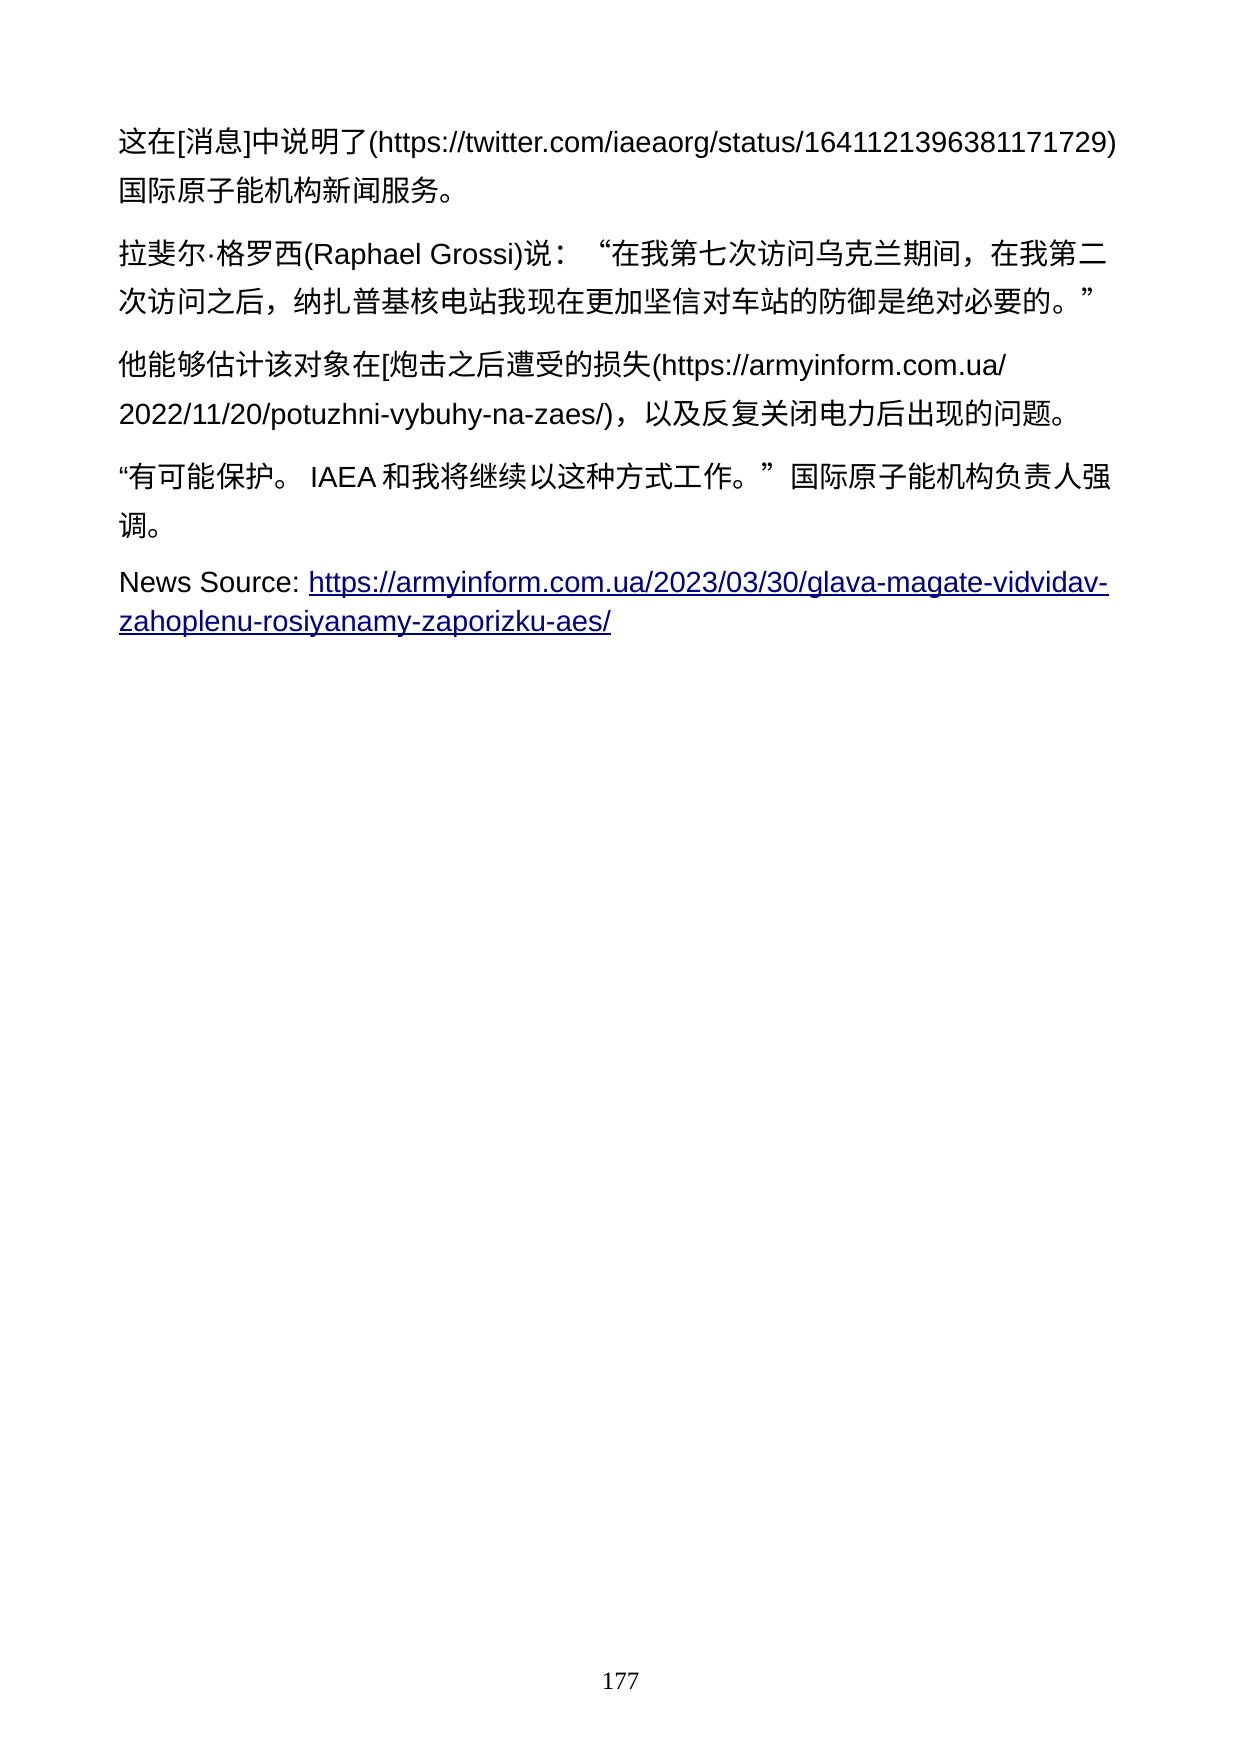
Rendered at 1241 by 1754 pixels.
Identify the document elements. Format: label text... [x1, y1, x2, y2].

text “有可能保护。 IAEA和我将继续以这种方式工作。”国际原子能机构负责人强调。 [118, 453, 1122, 544]
text 他能够估计该对象在[炮击之后遭受的损失(https://armyinform.com.ua/2022/11/20/potuzhni-vybuhy-na-zaes/)，以及反复关闭电力后出现的问题。 [118, 342, 1122, 433]
text 这在[消息]中说明了(https://twitter.com/iaeaorg/status/1641121396381171729)国际原子能机构新闻服务。 [118, 118, 1122, 209]
text 拉斐尔·格罗西(Raphael Grossi)说：“在我第七次访问乌克兰期间，在我第二次访问之后，纳扎普基核电站我现在更加坚信对车站的防御是绝对必要的。” [118, 230, 1122, 321]
text News Source: https://armyinform.com.ua/2023/03/30/glava-magate-vidvidav-zahoplenu-rosiyanamy-zaporizku-aes/ [118, 565, 1122, 637]
